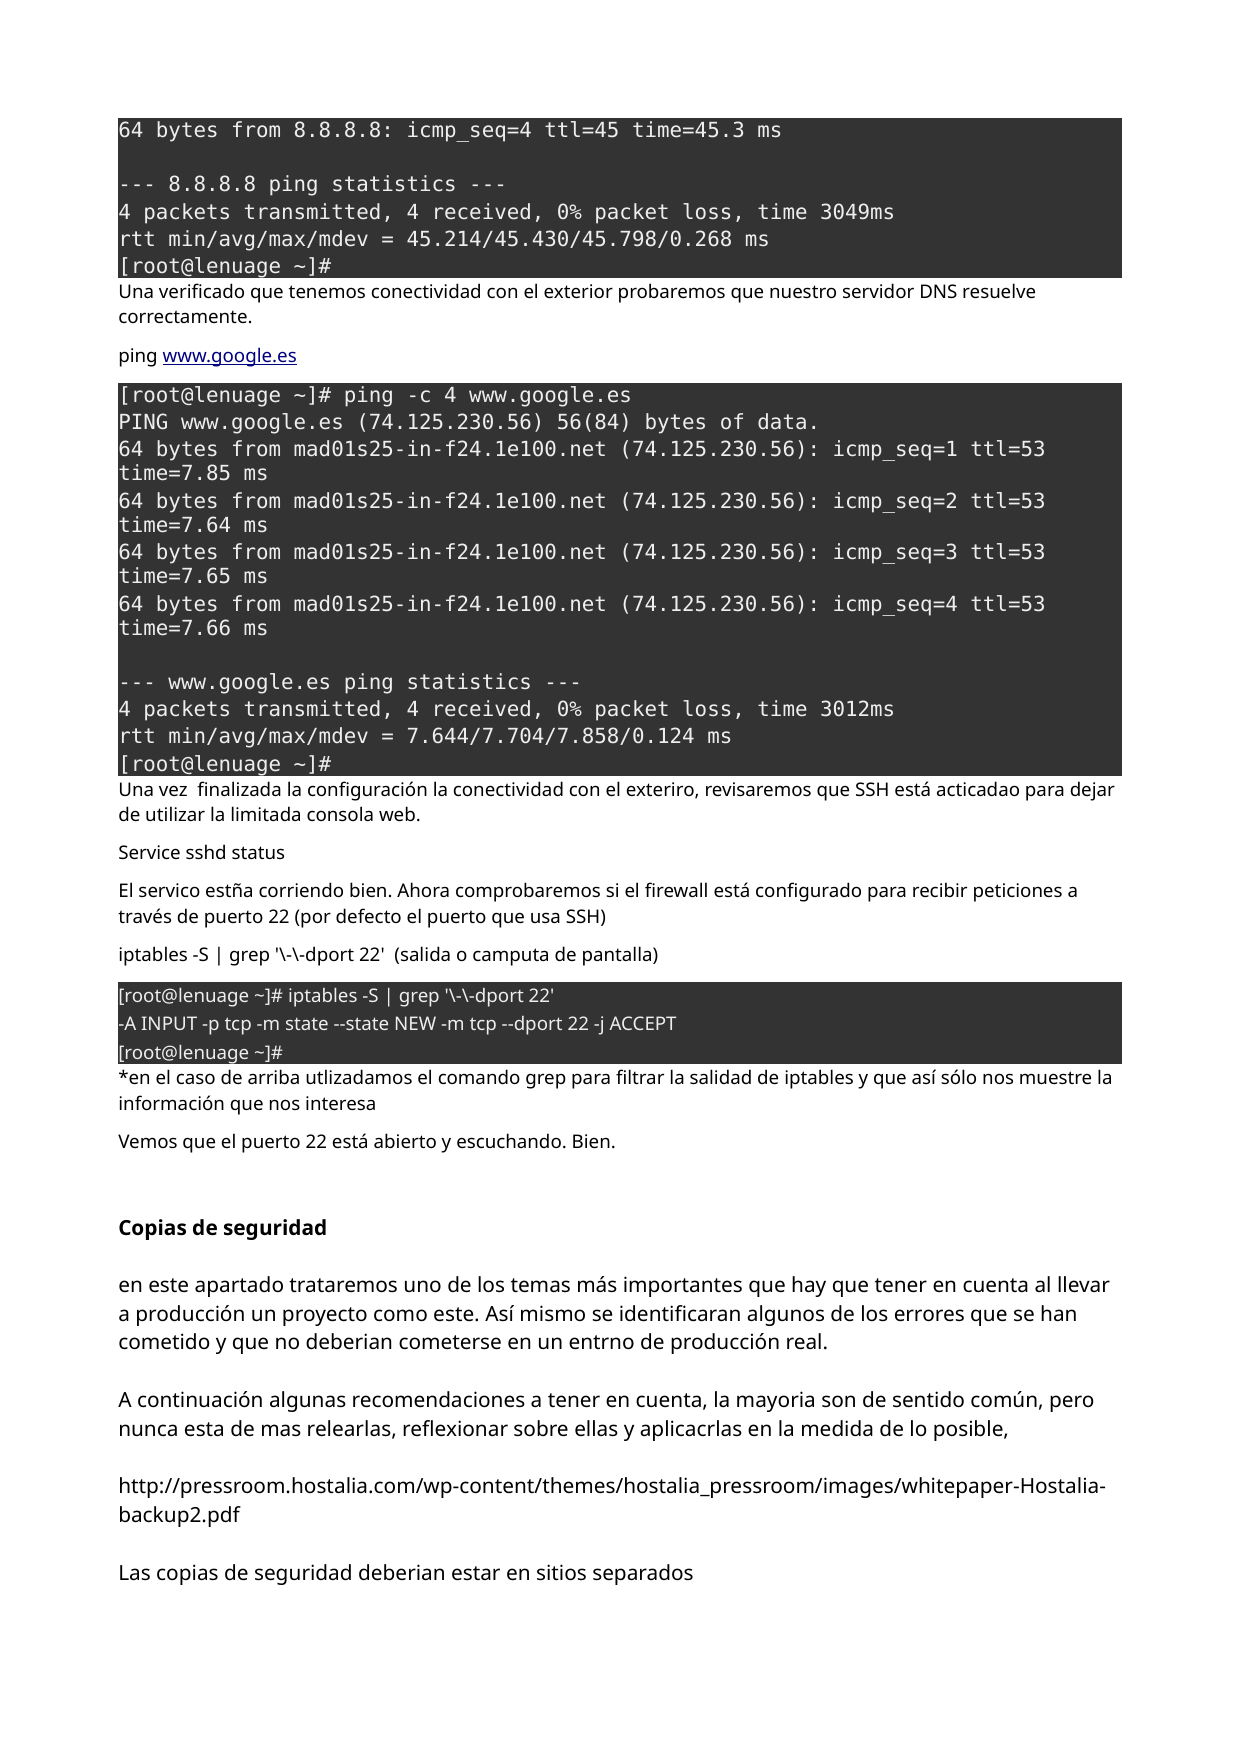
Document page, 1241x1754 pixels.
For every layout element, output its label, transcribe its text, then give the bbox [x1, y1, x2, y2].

text [root@lenuage ~]# [118, 254, 1122, 278]
text iptables -S | grep '\-\-dport 22' (salida o camputa de pantalla) [118, 941, 1122, 967]
text Vemos que el puerto 22 está abierto y escuchando. Bien. [118, 1128, 1122, 1153]
text *en el caso de arriba utlizadamos el comando grep para filtrar la salidad de iptables y que así sólo nos muestre la información que nos interesa [118, 1064, 1122, 1116]
text 64 bytes from mad01s25-in-f24.1e100.net (74.125.230.56): icmp_seq=2 ttl=53 time=7.64 ms [118, 489, 1122, 537]
text PING www.google.es (74.125.230.56) 56(84) bytes of data. [118, 410, 1122, 434]
text Una verificado que tenemos conectividad con el exterior probaremos que nuestro servidor DNS resuelve correctamente. [118, 278, 1122, 329]
text 4 packets transmitted, 4 received, 0% packet loss, time 3049ms [118, 200, 1122, 224]
text [root@lenuage ~]# [118, 1039, 1122, 1064]
text El servico estña corriendo bien. Ahora comprobaremos si el firewall está configurado para recibir peticiones a través de puerto 22 (por defecto el puerto que usa SSH) [118, 878, 1122, 929]
text Copias de seguridad [118, 1213, 1122, 1241]
text [root@lenuage ~]# [118, 752, 1122, 776]
text 4 packets transmitted, 4 received, 0% packet loss, time 3012ms [118, 697, 1122, 722]
text 64 bytes from 8.8.8.8: icmp_seq=4 ttl=45 time=45.3 ms [118, 118, 1122, 142]
text --- 8.8.8.8 ping statistics --- [118, 172, 1122, 197]
text ping www.google.es [118, 342, 1122, 367]
text 64 bytes from mad01s25-in-f24.1e100.net (74.125.230.56): icmp_seq=4 ttl=53 time=7.66 ms [118, 592, 1122, 640]
text http://pressroom.hostalia.com/wp-content/themes/hostalia_pressroom/images/whitepaper-Hostalia-backup2.pdf [118, 1472, 1122, 1528]
text [root@lenuage ~]# ping -c 4 www.google.es [118, 383, 1122, 407]
text Service sshd status [118, 839, 1122, 865]
text [root@lenuage ~]# iptables -S | grep '\-\-dport 22' [118, 982, 1122, 1008]
text en este apartado trataremos uno de los temas más importantes que hay que tener en cuenta al llevar a producción un proyecto como este. Así mismo se identificaran algunos de los errores que se han cometido y que no deberian cometerse en un entrno de producción real. [118, 1271, 1122, 1356]
text 64 bytes from mad01s25-in-f24.1e100.net (74.125.230.56): icmp_seq=3 ttl=53 time=7.65 ms [118, 540, 1122, 589]
text A continuación algunas recomendaciones a tener en cuenta, la mayoria son de sentido común, pero nunca esta de mas relearlas, reflexionar sobre ellas y aplicacrlas en la medida de lo posible, [118, 1385, 1122, 1442]
text rtt min/avg/max/mdev = 45.214/45.430/45.798/0.268 ms [118, 227, 1122, 251]
text Las copias de seguridad deberian estar en sitios separados [118, 1558, 1122, 1586]
text 64 bytes from mad01s25-in-f24.1e100.net (74.125.230.56): icmp_seq=1 ttl=53 time=7.85 ms [118, 437, 1122, 486]
text -A INPUT -p tcp -m state --state NEW -m tcp --dport 22 -j ACCEPT [118, 1011, 1122, 1036]
text --- www.google.es ping statistics --- [118, 670, 1122, 694]
text rtt min/avg/max/mdev = 7.644/7.704/7.858/0.124 ms [118, 724, 1122, 749]
text Una vez finalizada la configuración la conectividad con el exteriro, revisaremos que SSH está acticadao para dejar de utilizar la limitada consola web. [118, 776, 1122, 827]
